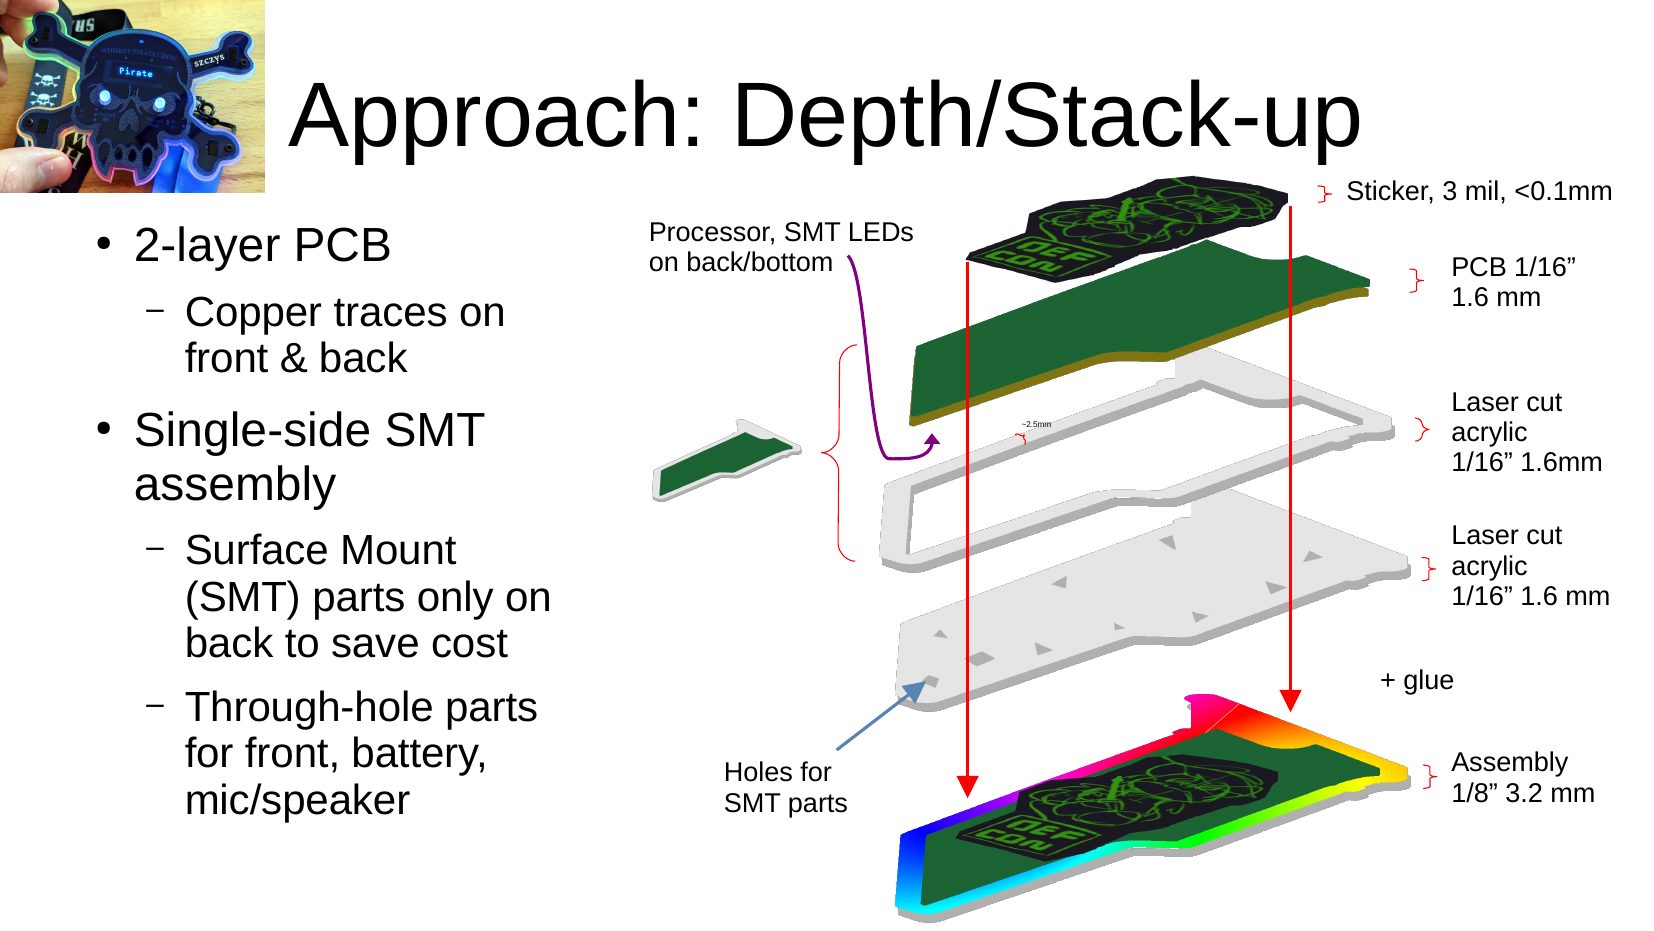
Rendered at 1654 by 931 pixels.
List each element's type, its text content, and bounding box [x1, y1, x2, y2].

text_box Processor, SMT LEDs on back/bottom [634, 209, 956, 285]
list 2-layer PCB Copper traces on front & back Single-side SMT assembly Surface Mount (SMT) parts only on back to save cost Through-hole parts for front, battery, mic/speaker [82, 217, 579, 830]
text_box Assembly 1/8” 3.2 mm [1542, 740, 1654, 816]
text_box Holes for SMT parts [709, 750, 837, 826]
title Approach: Depth/Stack-up [265, 37, 1571, 193]
text_box + glue [1365, 657, 1583, 713]
picture [0, 0, 265, 193]
text_box PCB 1/16” 1.6 mm [1552, 245, 1654, 320]
text_box Laser cut acrylic 1/16” 1.6mm [1436, 379, 1654, 485]
text_box Sticker, 3 mil, <0.1mm [1331, 168, 1654, 245]
text_box ~2.5mm [1006, 413, 1088, 448]
picture [641, 415, 821, 505]
text_box Laser cut acrylic 1/16” 1.6 mm [1436, 512, 1654, 619]
picture [837, 88, 1552, 931]
